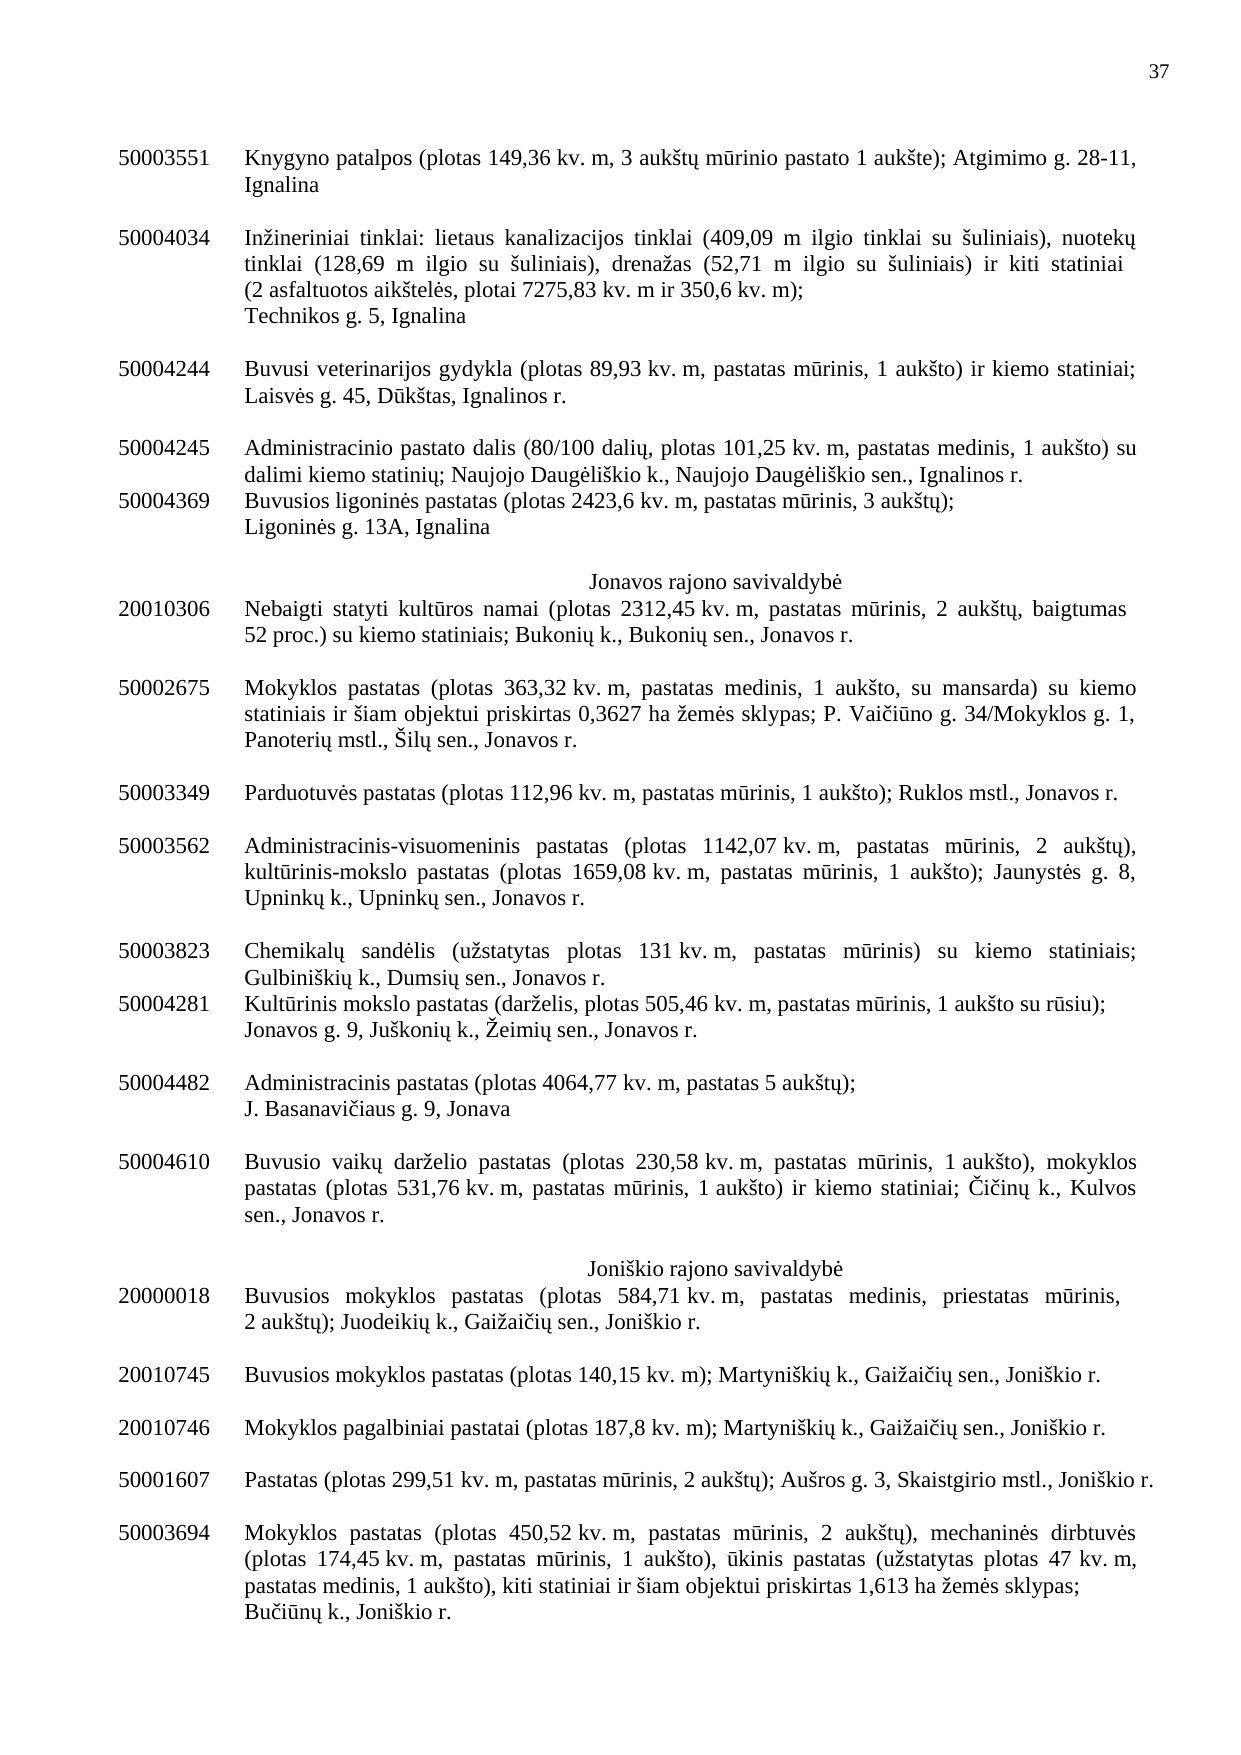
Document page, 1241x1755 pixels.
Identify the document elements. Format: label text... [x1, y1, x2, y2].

table_cell [1178, 1069, 1192, 1122]
table_cell [1148, 990, 1163, 1043]
table_cell [1148, 595, 1163, 647]
table_cell Inžineriniai tinklai: lietaus kanalizacijos tinklai (409,09 m ilgio tinklai su šuliniais), nuotekų tinklai (128,69 m ilgio su šuliniais), drenažas (52,71 m ilgio su šuliniais) ir kiti statiniai (2 asfaltuotos aikštelės, plotai 7275,83 kv. m ir 350,6 kv. m); Technikos g. 5, Ignalina [233, 224, 1148, 329]
table_cell [101, 329, 1198, 355]
table_cell Buvusios ligoninės pastatas (plotas 2423,6 kv. m, pastatas mūrinis, 3 aukštų); Ligoninės g. 13A, Ignalina [233, 487, 1148, 540]
table_cell [101, 568, 233, 594]
table_cell [1198, 329, 1240, 355]
table_cell Parduotuvės pastatas (plotas 112,96 kv. m, pastatas mūrinis, 1 aukšto); Ruklos mstl., Jonavos r. [233, 779, 1148, 805]
table_cell [1178, 990, 1192, 1043]
table_cell [1193, 779, 1198, 805]
table_cell [1178, 1414, 1192, 1440]
table_cell [1148, 145, 1163, 197]
table_cell 50002675 [101, 674, 233, 753]
table_cell 50003562 [101, 832, 233, 911]
table_cell Buvusio vaikų darželio pastatas (plotas 230,58 kv. m, pastatas mūrinis, 1 aukšto), mokyklos pastatas (plotas 531,76 kv. m, pastatas mūrinis, 1 aukšto) ir kiemo statiniai; Čičinų k., Kulvos sen., Jonavos r. [233, 1148, 1148, 1227]
table_cell [1198, 595, 1240, 647]
table_cell [1198, 832, 1240, 911]
table_cell [1178, 595, 1192, 647]
table_cell 20010745 [101, 1361, 233, 1387]
table_cell [101, 753, 1198, 779]
table_cell [1198, 197, 1240, 223]
table_cell [1193, 487, 1198, 540]
table_cell [1163, 937, 1178, 990]
table_cell [1193, 595, 1198, 647]
table_cell [1198, 1043, 1240, 1069]
table_cell [1148, 1069, 1163, 1122]
table_cell [1148, 487, 1163, 540]
table_cell [101, 1122, 1198, 1148]
table_cell [1178, 434, 1192, 487]
table_cell [1198, 434, 1240, 487]
table_cell [1198, 540, 1240, 566]
table_cell Mokyklos pastatas (plotas 450,52 kv. m, pastatas mūrinis, 2 aukštų), mechaninės dirbtuvės (plotas 174,45 kv. m, pastatas mūrinis, 1 aukšto), ūkinis pastatas (užstatytas plotas 47 kv. m, pastatas medinis, 1 aukšto), kiti statiniai ir šiam objektui priskirtas 1,613 ha žemės sklypas; Bučiūnų k., Joniškio r. [233, 1519, 1148, 1624]
table_cell [1198, 1519, 1240, 1624]
table_cell [1193, 355, 1198, 408]
table_cell [1198, 1335, 1240, 1361]
table_cell 50004034 [101, 224, 233, 329]
table_cell [1193, 937, 1198, 990]
table_cell [1163, 1282, 1178, 1334]
table_cell [1193, 990, 1198, 1043]
table_cell [1148, 1519, 1163, 1624]
table_cell [1198, 224, 1240, 329]
table_cell [101, 1440, 1198, 1466]
table_cell 50003551 [101, 145, 233, 197]
table_cell [1198, 1466, 1240, 1493]
table_cell Buvusios mokyklos pastatas (plotas 140,15 kv. m); Martyniškių k., Gaižaičių sen., Joniškio r. [233, 1361, 1148, 1387]
table_cell 50004244 [101, 355, 233, 408]
table_cell [1163, 674, 1178, 753]
table_cell [1198, 647, 1240, 674]
table_cell [1148, 224, 1163, 329]
table_cell Pastatas (plotas 299,51 kv. m, pastatas mūrinis, 2 aukštų); Aušros g. 3, Skaistgirio mstl., Joniškio r. [233, 1466, 1178, 1493]
table_cell 20010306 [101, 595, 233, 647]
table_cell [1198, 753, 1240, 779]
table_cell Kultūrinis mokslo pastatas (darželis, plotas 505,46 kv. m, pastatas mūrinis, 1 aukšto su rūsiu); Jonavos g. 9, Juškonių k., Žeimių sen., Jonavos r. [233, 990, 1148, 1043]
table_cell [101, 1227, 1198, 1253]
table_cell [1148, 832, 1163, 911]
table_cell [1148, 937, 1163, 990]
table_cell 50004281 [101, 990, 233, 1043]
table_cell [101, 197, 1198, 223]
table_cell Mokyklos pagalbiniai pastatai (plotas 187,8 kv. m); Martyniškių k., Gaižaičių sen., Joniškio r. [233, 1414, 1148, 1440]
table_cell [1178, 1282, 1192, 1334]
table_cell 50004482 [101, 1069, 233, 1122]
table_cell [101, 911, 1198, 937]
table_cell [1148, 1414, 1163, 1440]
table_cell [1178, 779, 1192, 805]
table_cell [1163, 1069, 1178, 1122]
table_cell 50003349 [101, 779, 233, 805]
table_cell [101, 1387, 1198, 1414]
table_cell Chemikalų sandėlis (užstatytas plotas 131 kv. m, pastatas mūrinis) su kiemo statiniais; Gulbiniškių k., Dumsių sen., Jonavos r. [233, 937, 1148, 990]
table_cell [1163, 1414, 1178, 1440]
table_cell [1148, 779, 1163, 805]
table_cell [1198, 1493, 1240, 1519]
table_cell [1163, 832, 1178, 911]
table_cell [1198, 674, 1240, 753]
table_cell [101, 1043, 1198, 1069]
table_cell Jonavos rajono savivaldybė [233, 568, 1198, 594]
table_cell [1193, 1282, 1198, 1334]
table_cell [1198, 1148, 1240, 1227]
table_cell [1163, 1361, 1178, 1387]
table_cell [1148, 1282, 1163, 1334]
table_cell [1198, 937, 1240, 990]
table_cell [1198, 408, 1240, 434]
table_cell 20010746 [101, 1414, 233, 1440]
table_cell [1198, 487, 1240, 540]
table_cell [101, 1493, 1198, 1519]
table_cell [101, 805, 1198, 832]
table_cell [1178, 1519, 1192, 1624]
table_cell [1193, 434, 1198, 487]
table_cell [1193, 1069, 1198, 1122]
table_cell [1148, 674, 1163, 753]
table_cell [1163, 1148, 1178, 1227]
table_cell [1198, 1440, 1240, 1466]
table_cell [1198, 1282, 1240, 1334]
table_cell [1193, 1519, 1198, 1624]
table_cell [1178, 1361, 1192, 1387]
table_cell [1178, 674, 1192, 753]
table_cell [1198, 1122, 1240, 1148]
table_cell [101, 1256, 233, 1282]
table_cell [1193, 1466, 1198, 1493]
table_cell [1198, 1387, 1240, 1414]
table_cell [1178, 355, 1192, 408]
table_cell [1198, 1227, 1240, 1253]
table_cell [101, 1335, 1198, 1361]
table_cell [101, 540, 1198, 566]
table_cell [1193, 674, 1198, 753]
table_cell [101, 408, 1198, 434]
table_cell [1198, 911, 1240, 937]
table_cell [1193, 145, 1198, 197]
table_cell [1178, 1148, 1192, 1227]
table_cell [1198, 779, 1240, 805]
table_cell [1193, 1361, 1198, 1387]
table_cell [1163, 434, 1178, 487]
table_cell 50003694 [101, 1519, 233, 1624]
table_cell [1163, 595, 1178, 647]
table_cell [1163, 1519, 1178, 1624]
table_cell 50001607 [101, 1466, 233, 1493]
table_cell Knygyno patalpos (plotas 149,36 kv. m, 3 aukštų mūrinio pastato 1 aukšte); Atgimimo g. 28-11, Ignalina [233, 145, 1148, 197]
table_cell [101, 118, 1198, 144]
table_cell Administracinis pastatas (plotas 4064,77 kv. m, pastatas 5 aukštų); J. Basanavičiaus g. 9, Jonava [233, 1069, 1148, 1122]
table_cell Administracinio pastato dalis (80/100 dalių, plotas 101,25 kv. m, pastatas medinis, 1 aukšto) su dalimi kiemo statinių; Naujojo Daugėliškio k., Naujojo Daugėliškio sen., Ignalinos r. [233, 434, 1148, 487]
table_cell [1178, 487, 1192, 540]
table_cell Buvusios mokyklos pastatas (plotas 584,71 kv. m, pastatas medinis, priestatas mūrinis, 2 aukštų); Juodeikių k., Gaižaičių sen., Joniškio r. [233, 1282, 1148, 1334]
table_cell 20000018 [101, 1282, 233, 1334]
table_cell 50003823 [101, 937, 233, 990]
table_cell [1178, 224, 1192, 329]
table_cell [1163, 487, 1178, 540]
table_cell [1193, 832, 1198, 911]
table_cell [1178, 145, 1192, 197]
table_cell 50004369 [101, 487, 233, 540]
table_cell [1193, 224, 1198, 329]
table_cell Mokyklos pastatas (plotas 363,32 kv. m, pastatas medinis, 1 aukšto, su mansarda) su kiemo statiniais ir šiam objektui priskirtas 0,3627 ha žemės sklypas; P. Vaičiūno g. 34/Mokyklos g. 1, Panoterių mstl., Šilų sen., Jonavos r. [233, 674, 1148, 753]
table_cell [1148, 1361, 1163, 1387]
table_cell [1163, 990, 1178, 1043]
table_cell [1178, 832, 1192, 911]
table_cell [1198, 118, 1240, 144]
table_cell [1163, 355, 1178, 408]
table_cell Buvusi veterinarijos gydykla (plotas 89,93 kv. m, pastatas mūrinis, 1 aukšto) ir kiemo statiniai; Laisvės g. 45, Dūkštas, Ignalinos r. [233, 355, 1148, 408]
table_cell Administracinis-visuomeninis pastatas (plotas 1142,07 kv. m, pastatas mūrinis, 2 aukštų), kultūrinis-mokslo pastatas (plotas 1659,08 kv. m, pastatas mūrinis, 1 aukšto); Jaunystės g. 8, Upninkų k., Upninkų sen., Jonavos r. [233, 832, 1148, 911]
table_cell [1178, 937, 1192, 990]
table_cell [1163, 145, 1178, 197]
table_cell [1163, 224, 1178, 329]
table_cell 50004245 [101, 434, 233, 487]
table_cell [1148, 1148, 1163, 1227]
table_cell 50004610 [101, 1148, 233, 1227]
table_cell [1193, 1414, 1198, 1440]
table_cell [1198, 805, 1240, 832]
table_cell [1198, 990, 1240, 1043]
table_cell Nebaigti statyti kultūros namai (plotas 2312,45 kv. m, pastatas mūrinis, 2 aukštų, baigtumas 52 proc.) su kiemo statiniais; Bukonių k., Bukonių sen., Jonavos r. [233, 595, 1148, 647]
table_cell [1198, 145, 1240, 197]
table_cell [1198, 1256, 1240, 1282]
table_cell [1148, 434, 1163, 487]
table_cell [1198, 1069, 1240, 1122]
table_cell [1198, 568, 1240, 594]
table_cell [1148, 355, 1163, 408]
table_cell Joniškio rajono savivaldybė [233, 1256, 1198, 1282]
table_cell [101, 647, 1198, 674]
table_cell [1198, 355, 1240, 408]
table_cell [1198, 1414, 1240, 1440]
table_cell [1193, 1148, 1198, 1227]
table_cell [1198, 1361, 1240, 1387]
table_cell [1178, 1466, 1192, 1493]
table_cell [1163, 779, 1178, 805]
